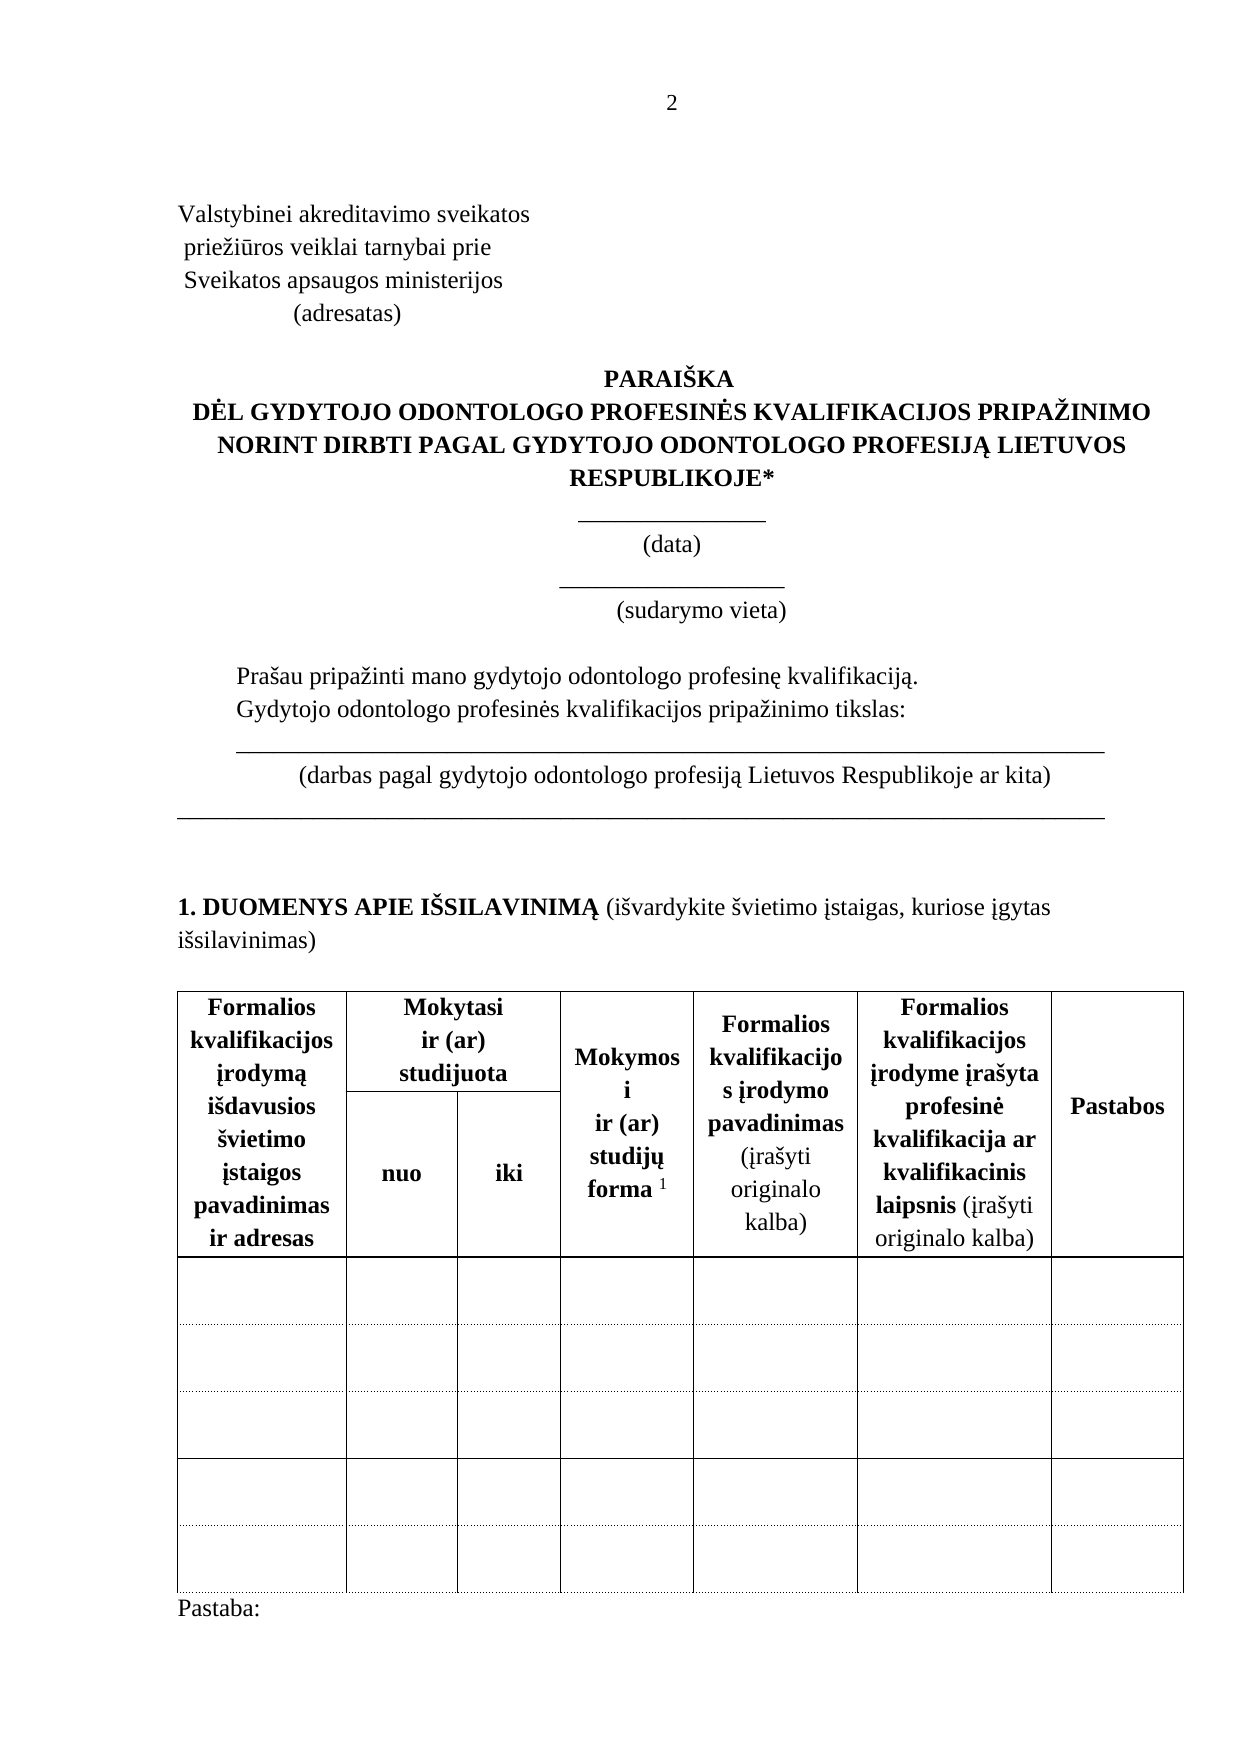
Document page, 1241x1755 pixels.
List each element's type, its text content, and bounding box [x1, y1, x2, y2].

table_cell [694, 1324, 857, 1391]
table_cell [1052, 1258, 1183, 1323]
table_cell [178, 1391, 346, 1458]
table_cell [561, 1258, 693, 1323]
text (sudarymo vieta) [177, 595, 1167, 624]
text Prašau pripažinti mano gydytojo odontologo profesinę kvalifikaciją. [177, 661, 1167, 690]
text (darbas pagal gydytojo odontologo profesiją Lietuvos Respublikoje ar kita) [177, 760, 1167, 789]
table_cell [694, 1258, 857, 1323]
text Pastaba: [177, 1593, 1167, 1622]
text Gydytojo odontologo profesinės kvalifikacijos pripažinimo tikslas: [177, 694, 1167, 723]
table_header Formalios kvalifikacijos įrodymą išdavusios švietimo įstaigos pavadinimas ir adresas [178, 992, 346, 1256]
table_header Mokytasi ir (ar) studijuota [347, 992, 560, 1091]
text __________________ [177, 562, 1167, 591]
table_cell nuo [347, 1092, 457, 1256]
table_cell [178, 1258, 346, 1323]
table_cell [458, 1391, 560, 1458]
table_cell [561, 1525, 693, 1592]
table_header Pastabos [1052, 992, 1183, 1256]
table_cell [561, 1459, 693, 1525]
table_cell [858, 1525, 1051, 1592]
table_cell [347, 1525, 457, 1592]
table_header Formalios kvalifikacijos įrodymo pavadinimas (įrašyti originalo kalba) [694, 992, 857, 1256]
table_cell [178, 1324, 346, 1391]
table_cell [178, 1525, 346, 1592]
table_cell [347, 1258, 457, 1323]
table_cell [458, 1459, 560, 1525]
table_header Formalios kvalifikacijos įrodyme įrašyta profesinė kvalifikacija ar kvalifikacinis laipsnis (įrašyti originalo kalba) [858, 992, 1051, 1256]
table_cell [694, 1525, 857, 1592]
table_cell [347, 1391, 457, 1458]
text Valstybinei akreditavimo sveikatos [177, 199, 1167, 227]
table_cell [1052, 1324, 1183, 1391]
table_cell [694, 1459, 857, 1525]
table_cell [694, 1391, 857, 1458]
table_cell [858, 1324, 1051, 1391]
table_cell [178, 1459, 346, 1525]
table_cell [458, 1258, 560, 1323]
table_cell [561, 1324, 693, 1391]
text DĖL GYDYTOJO ODONTOLOGO PROFESINĖS KVALIFIKACIJOS PRIPAŽINIMO NORINT DIRBTI PAGAL GYDYTOJO ODONTOLOGO PROFESIJĄ LIETUVOS RESPUBLIKOJE* [177, 397, 1167, 492]
table_cell [458, 1324, 560, 1391]
table_cell [347, 1459, 457, 1525]
text 1. Duomenys apie išsilavinimą (išvardykite švietimo įstaigas, kuriose įgytas išsilavinimas) [177, 892, 1167, 954]
table_cell [1052, 1391, 1183, 1458]
table_cell [858, 1391, 1051, 1458]
text priežiūros veiklai tarnybai prie [177, 232, 1167, 260]
table_cell [1052, 1525, 1183, 1592]
table_cell [858, 1258, 1051, 1323]
table_cell [1052, 1459, 1183, 1525]
table_header Mokymosi ir (ar) studijų forma 1 [561, 992, 693, 1256]
table_cell [347, 1324, 457, 1391]
table_cell [458, 1525, 560, 1592]
text _______________ [177, 496, 1167, 524]
table_cell [858, 1459, 1051, 1525]
text (adresatas) [177, 298, 1167, 326]
table_cell [561, 1391, 693, 1458]
table_cell iki [458, 1092, 560, 1256]
text Sveikatos apsaugos ministerijos [177, 265, 1167, 293]
text Paraiška [177, 364, 1167, 392]
text (data) [177, 529, 1167, 558]
